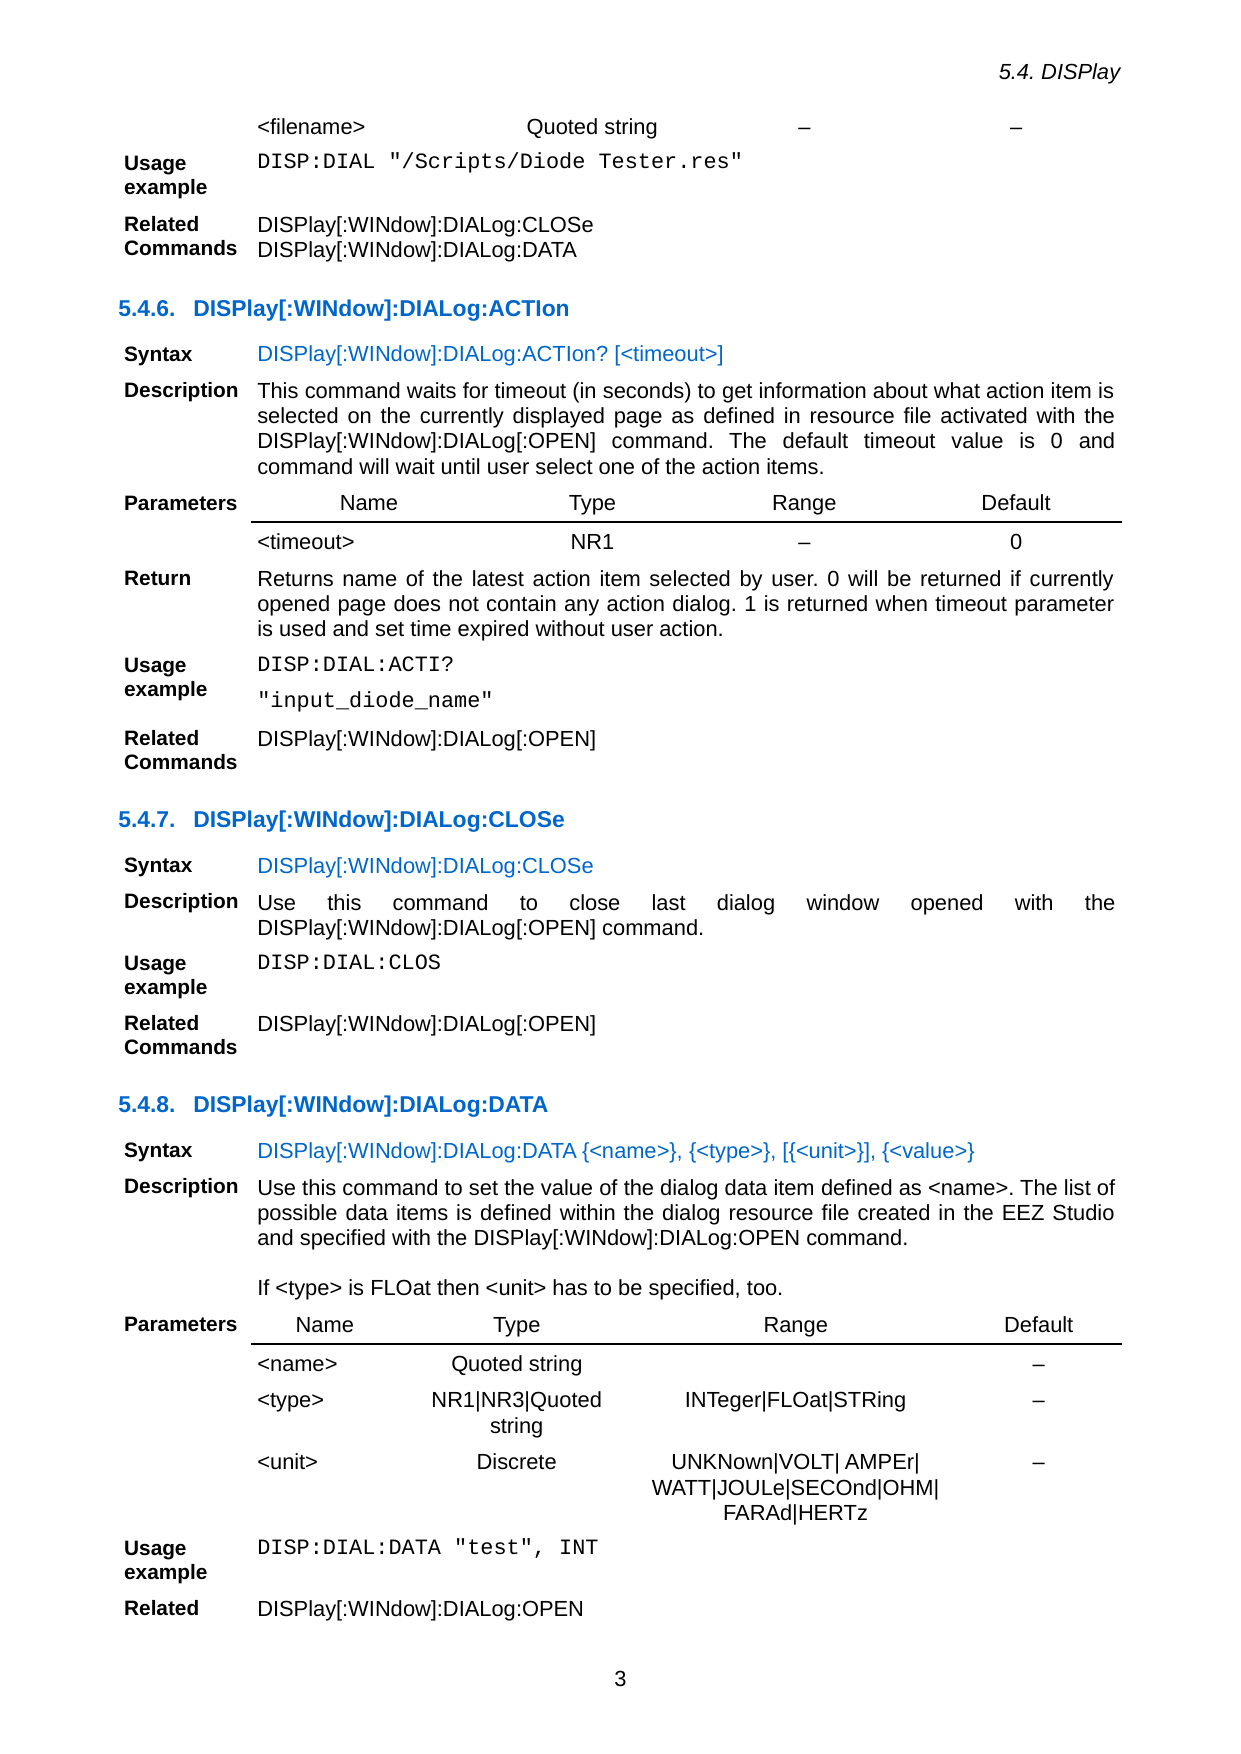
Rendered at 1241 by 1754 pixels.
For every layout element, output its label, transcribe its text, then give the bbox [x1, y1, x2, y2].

table_cell <timeout> [251, 523, 486, 560]
table_cell – [698, 106, 910, 145]
table_cell Type [398, 1306, 635, 1343]
table_cell Usage example [118, 145, 251, 206]
table_cell Discrete [398, 1444, 635, 1531]
table_cell [635, 1345, 956, 1382]
table_cell Quoted string [486, 106, 698, 145]
table_cell – [956, 1382, 1122, 1443]
table_cell Default [956, 1306, 1122, 1343]
table_cell Range [635, 1306, 956, 1343]
table_cell Parameters [118, 485, 251, 560]
table_cell Description [118, 884, 251, 946]
table_header DISPlay[:WINdow]:DIALog:CLOSe [251, 847, 1122, 884]
table_header DISPlay[:WINdow]:DIALog:ACTIon? [<timeout>] [251, 336, 1122, 372]
table_cell Description [118, 372, 251, 484]
table_cell <filename> [251, 106, 486, 145]
table_cell Range [698, 485, 910, 521]
table_cell Related [118, 1590, 251, 1627]
table_cell DISPlay[:WINdow]:DIALog[:OPEN] [251, 1005, 1122, 1064]
table_cell DISP:DIAL:ACTI? "input_diode_name" [251, 647, 1122, 720]
table_cell Use this command to close last dialog window opened with the DISPlay[:WINdow]:DIALog[:OPEN] command. [251, 884, 1122, 946]
table_cell This command waits for timeout (in seconds) to get information about what action item is selected on the currently displayed page as defined in resource file activated with the DISPlay[:WINdow]:DIALog[:OPEN] command. The default timeout value is 0 and command will wait until user select one of the action items. [251, 372, 1122, 484]
table_cell – [956, 1345, 1122, 1382]
table_cell 0 [910, 523, 1122, 560]
table_header Syntax [118, 847, 251, 884]
table_cell Name [251, 485, 486, 521]
table_cell Default [910, 485, 1122, 521]
table_cell UNKNown|VOLT| AMPEr|WATT|JOULe|SECOnd|OHM|FARAd|HERTz [635, 1444, 956, 1531]
table_cell Type [486, 485, 698, 521]
table_cell Usage example [118, 647, 251, 720]
table_cell Quoted string [398, 1345, 635, 1382]
table_cell Return [118, 560, 251, 647]
table_cell DISPlay[:WINdow]:DIALog[:OPEN] [251, 720, 1122, 779]
table_cell – [956, 1444, 1122, 1531]
table_cell DISP:DIAL:DATA "test", INT [251, 1531, 1122, 1590]
table_cell NR1|NR3|Quoted string [398, 1382, 635, 1443]
table_cell NR1 [486, 523, 698, 560]
table_header Syntax [118, 1132, 251, 1169]
subtitle DISPlay[:WINdow]:DIALog:CLOSe [118, 806, 1122, 832]
table_cell Usage example [118, 946, 251, 1005]
table_header Syntax [118, 336, 251, 372]
table_cell – [698, 523, 910, 560]
table_cell Returns name of the latest action item selected by user. 0 will be returned if currently opened page does not contain any action dialog. 1 is returned when timeout parameter is used and set time expired without user action. [251, 560, 1122, 647]
table_header DISPlay[:WINdow]:DIALog:DATA {<name>}, {<type>}, [{<unit>}], {<value>} [251, 1132, 1122, 1169]
table_cell Related Commands [118, 1005, 251, 1064]
table_cell Related Commands [118, 720, 251, 779]
table_cell DISP:DIAL:CLOS [251, 946, 1122, 1005]
table_cell <type> [251, 1382, 398, 1443]
table_cell DISPlay[:WINdow]:DIALog:OPEN [251, 1590, 1122, 1627]
subtitle DISPlay[:WINdow]:DIALog:ACTIon [118, 294, 1122, 321]
table_cell Usage example [118, 1531, 251, 1590]
table_cell Description [118, 1169, 251, 1306]
table_cell INTeger|FLOat|STRing [635, 1382, 956, 1443]
table_cell [118, 106, 251, 145]
table_cell DISPlay[:WINdow]:DIALog:CLOSe DISPlay[:WINdow]:DIALog:DATA [251, 206, 1122, 268]
table_cell Parameters [118, 1306, 251, 1531]
subtitle DISPlay[:WINdow]:DIALog:DATA [118, 1091, 1122, 1117]
table_cell Name [251, 1306, 398, 1343]
table_cell – [910, 106, 1122, 145]
table_cell DISP:DIAL "/Scripts/Diode Tester.res" [251, 145, 1122, 206]
table_cell Use this command to set the value of the dialog data item defined as <name>. The list of possible data items is defined within the dialog resource file created in the EEZ Studio and specified with the DISPlay[:WINdow]:DIALog:OPEN command. If <type> is FLOat then <unit> has to be specified, too. [251, 1169, 1122, 1306]
table_cell <unit> [251, 1444, 398, 1531]
table_cell <name> [251, 1345, 398, 1382]
table_cell Related Commands [118, 206, 251, 268]
